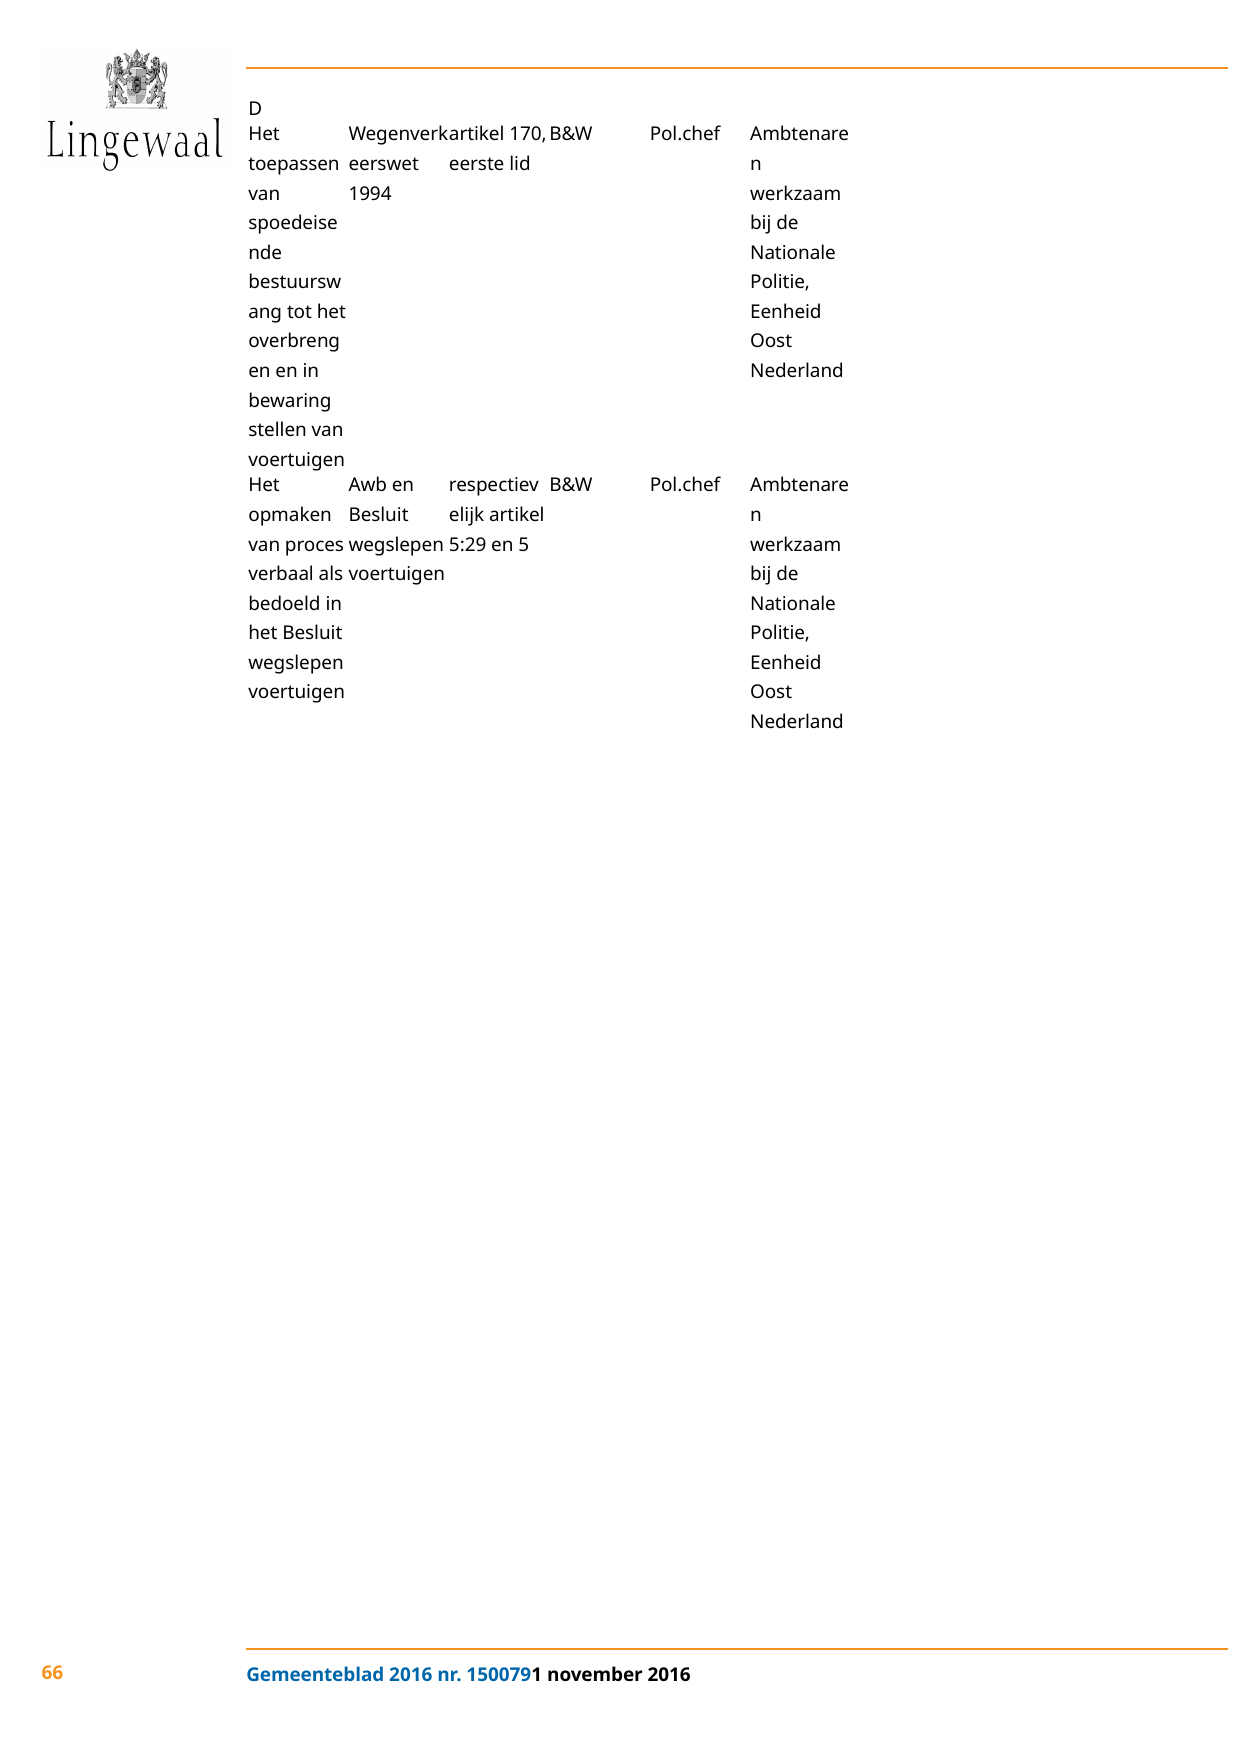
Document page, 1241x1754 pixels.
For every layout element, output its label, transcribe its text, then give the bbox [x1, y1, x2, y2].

table_cell Pol.chef [650, 121, 750, 472]
table_cell [449, 95, 549, 121]
table_cell [850, 95, 951, 121]
table_cell Ambtenaren werkzaam bij de Nationale Politie, Eenheid Oost Nederland [750, 472, 850, 734]
table_cell [951, 472, 1051, 734]
table_cell [650, 95, 750, 121]
table_cell Het opmaken van proces verbaal als bedoeld in het Besluit wegslepen voertuigen [248, 472, 348, 734]
table_cell Wegenverkeerswet 1994 [348, 121, 449, 472]
table_cell respectievelijk artikel 5:29 en 5 [449, 472, 549, 734]
table_cell [951, 121, 1051, 472]
table_cell [348, 95, 449, 121]
table_cell D [248, 95, 348, 121]
table_cell [1051, 472, 1152, 734]
table_cell artikel 170, eerste lid [449, 121, 549, 472]
table_cell B&W [549, 121, 649, 472]
table_cell B&W [549, 472, 649, 734]
table_cell Ambtenaren werkzaam bij de Nationale Politie, Eenheid Oost Nederland [750, 121, 850, 472]
table_cell [951, 95, 1051, 121]
table_cell [1051, 121, 1152, 472]
table_cell [750, 95, 850, 121]
table_cell [1051, 95, 1152, 121]
table_cell [850, 121, 951, 472]
table_cell Pol.chef [650, 472, 750, 734]
table_cell [549, 95, 649, 121]
picture [41, 47, 231, 172]
table_cell Het toepassen van spoedeisende bestuurswang tot het overbrengen en in bewaring stellen van voertuigen [248, 121, 348, 472]
table_cell Awb en Besluit wegslepen voertuigen [348, 472, 449, 734]
table_cell [850, 472, 951, 734]
